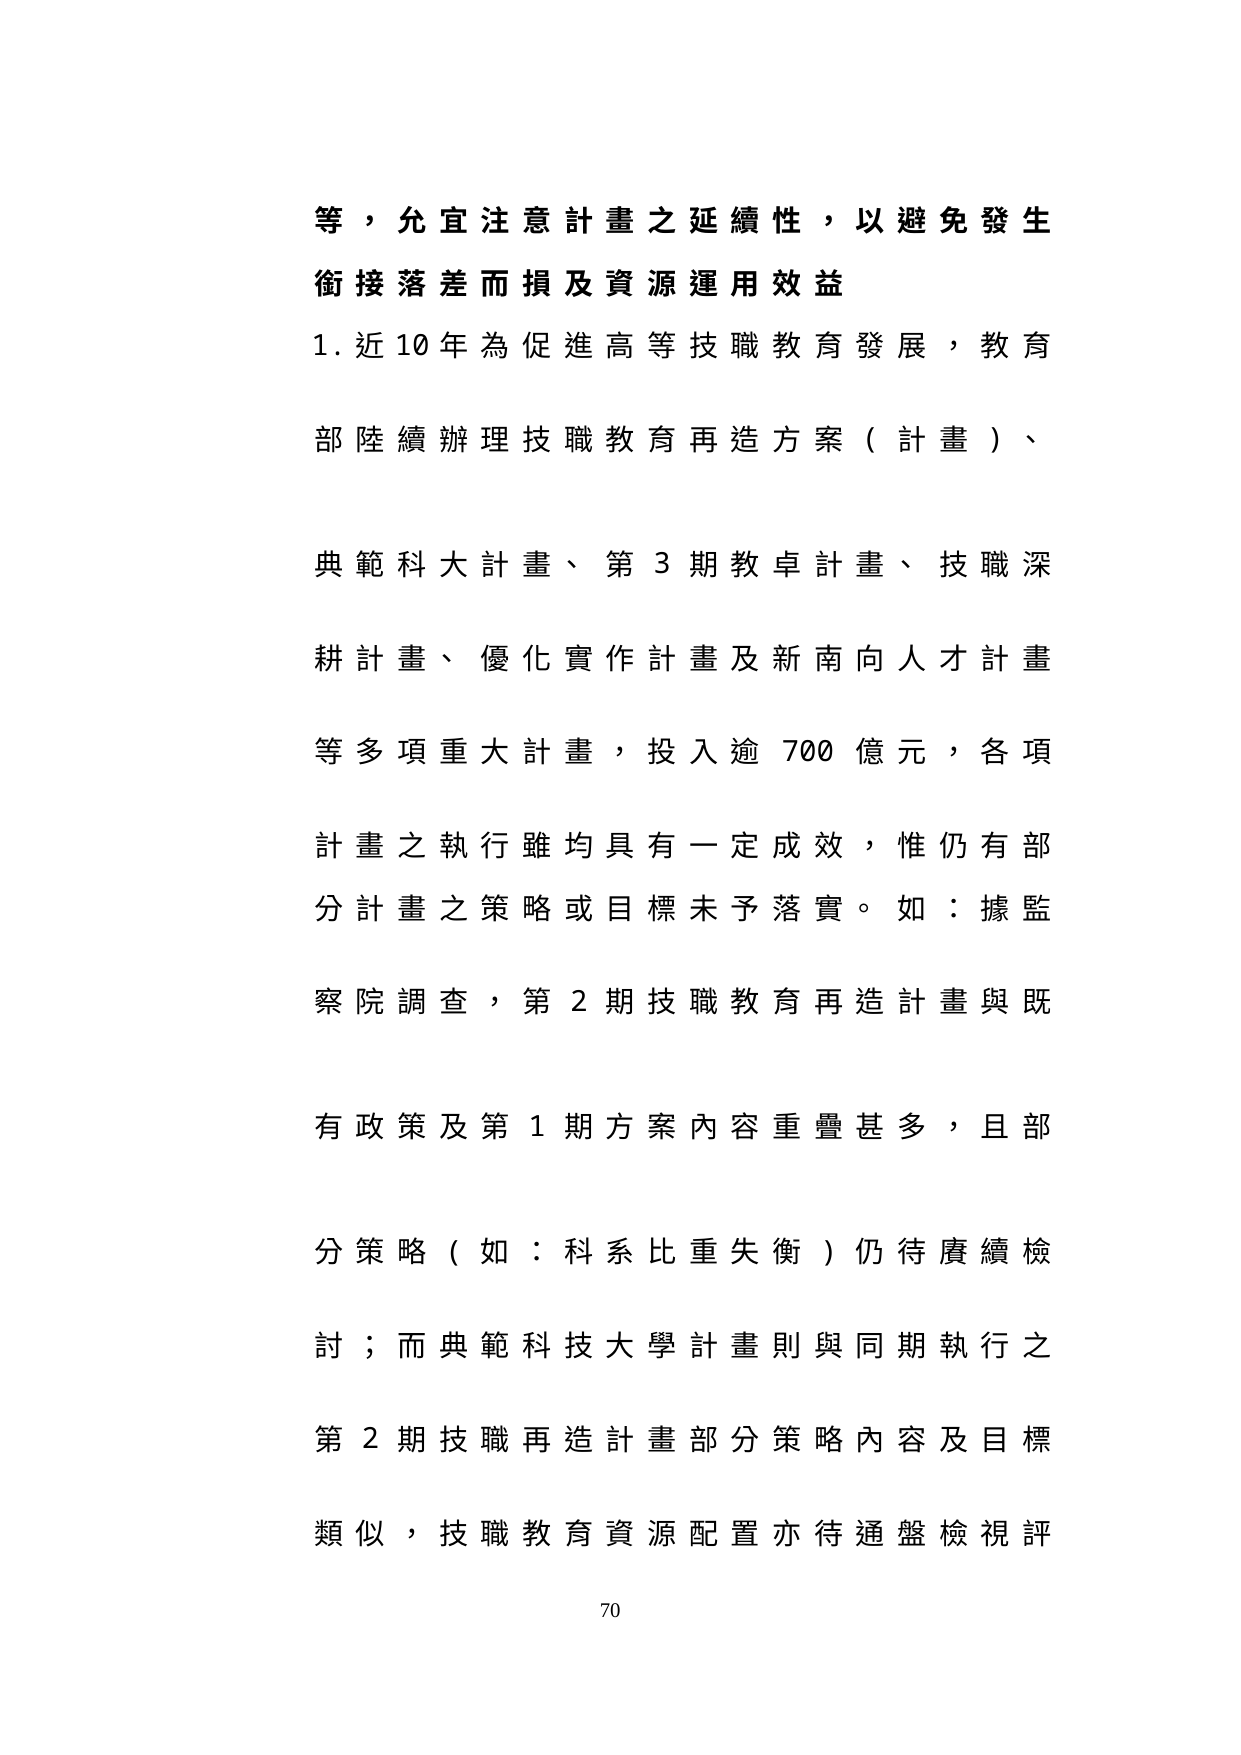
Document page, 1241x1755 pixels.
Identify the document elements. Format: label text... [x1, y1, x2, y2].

text 等，允宜注意計畫之延續性，以避免發生銜接落差而損及資源運用效益 [242, 177, 1058, 302]
text 1.近10年為促進高等技職教育發展，教育部陸續辦理技職教育再造方案(計畫)、典範科大計畫、第3期教卓計畫、技職深耕計畫、優化實作計畫及新南向人才計畫等多項重大計畫，投入逾700億元，各項計畫之執行雖均具有一定成效，惟仍有部分計畫之策略或目標未予落實。如：據監察院調查，第2期技職教育再造計畫與既有政策及第1期方案內容重疊甚多，且部分策略(如：科系比重失衡)仍待賡續檢討；而典範科技大學計畫則與同期執行之第2期技職再造計畫部分策略內容及目標類似，技職教育資源配置亦待通盤檢視評 [271, 302, 1058, 1552]
